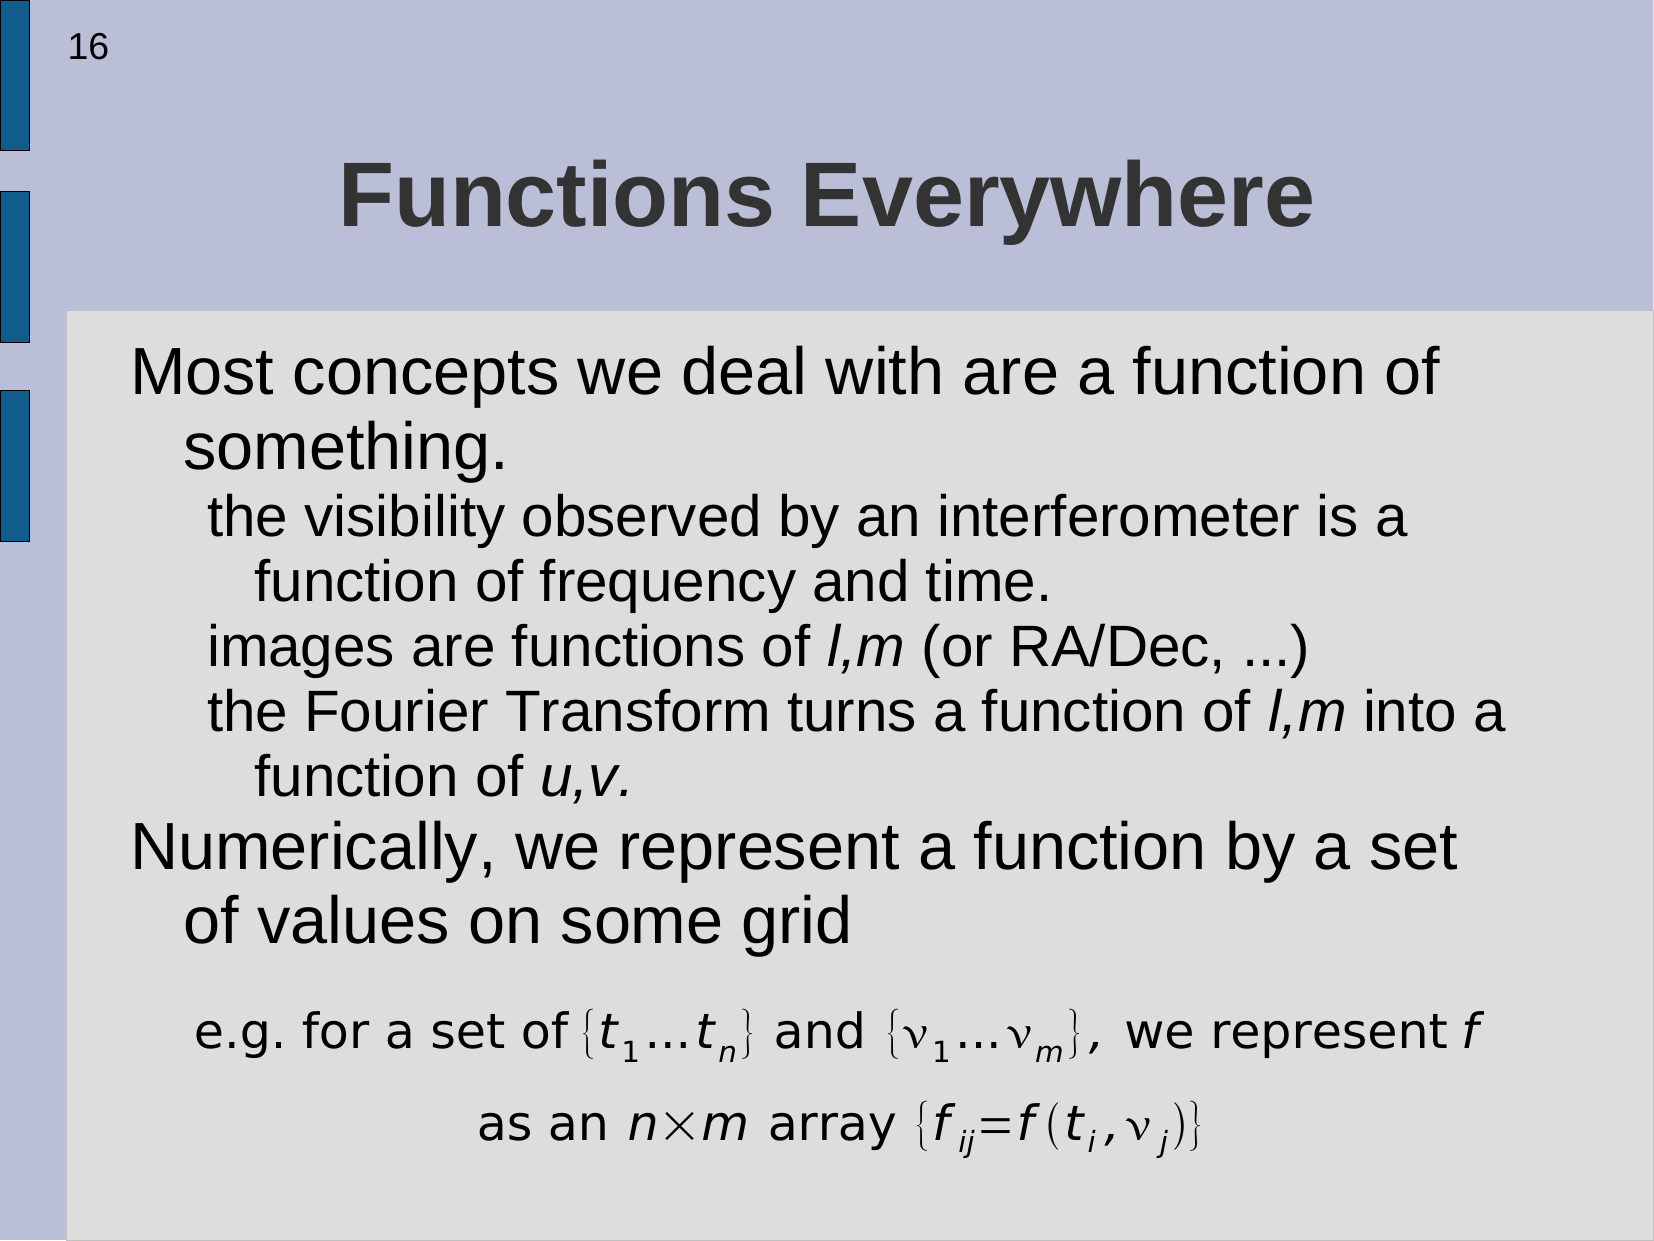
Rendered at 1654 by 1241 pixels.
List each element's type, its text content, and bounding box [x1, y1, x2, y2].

title Functions Everywhere [121, 91, 1534, 299]
list Most concepts we deal with are a function of something. the visibility observed by an interferometer is a function of frequency and time. images are functions of l,m (or RA/Dec, ...) the Fourier Transform turns a function of l,m into a function of u,v. Numerically, we represent a function by a set of values on some grid [112, 334, 1525, 984]
text_box 5 [52, 18, 288, 92]
chart [187, 982, 1484, 1160]
